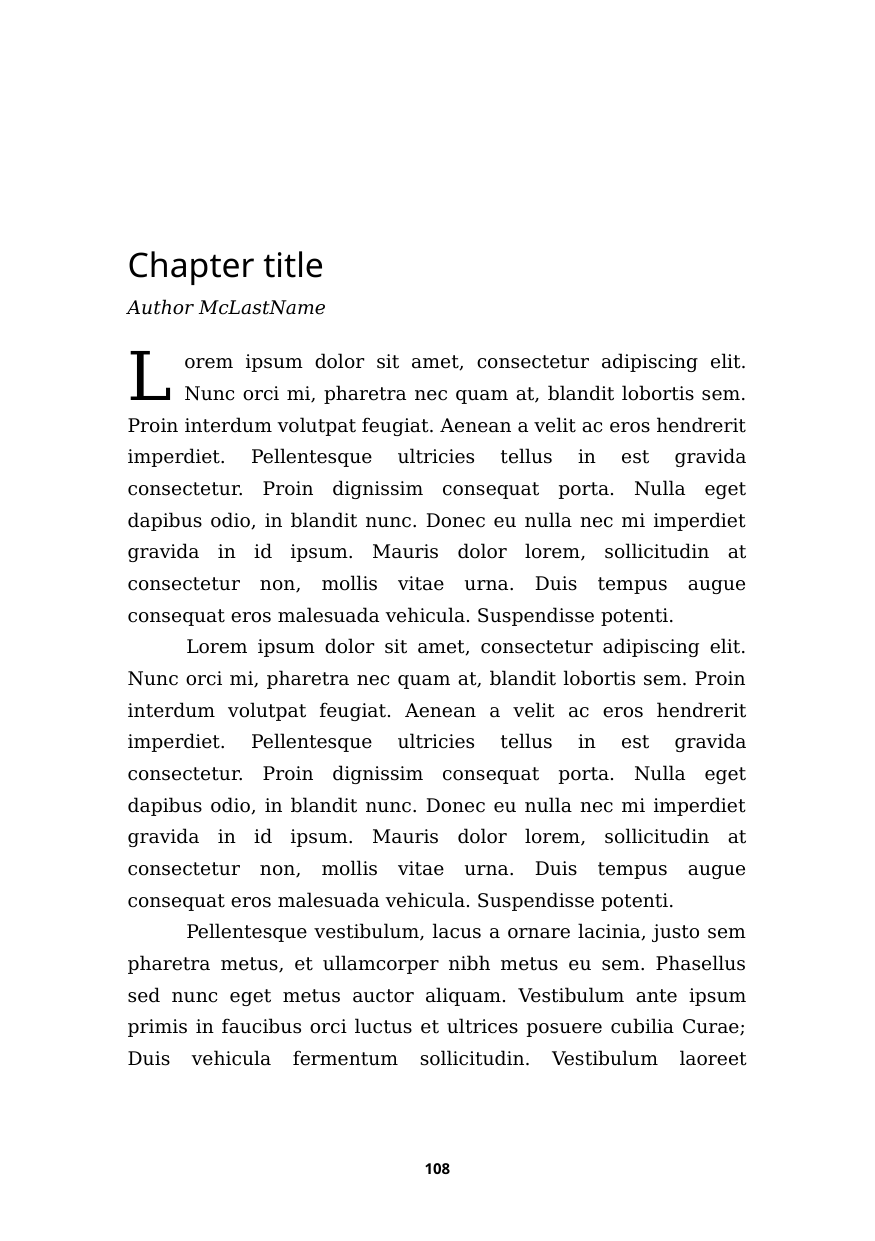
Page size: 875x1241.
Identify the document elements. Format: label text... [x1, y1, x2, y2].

text Lorem ipsum dolor sit amet, consectetur adipiscing elit. Nunc orci mi, pharetra nec quam at, blandit lobortis sem. Proin interdum volutpat feugiat. Aenean a velit ac eros hendrerit imperdiet. Pellentesque ultricies tellus in est gravida consectetur. Proin dignissim consequat porta. Nulla eget dapibus odio, in blandit nunc. Donec eu nulla nec mi imperdiet gravida in id ipsum. Mauris dolor lorem, sollicitudin at consectetur non, mollis vitae urna. Duis tempus augue consequat eros malesuada vehicula. Suspendisse potenti. [127, 636, 747, 912]
text Author McLastName [127, 297, 747, 319]
text Lorem ipsum dolor sit amet, consectetur adipiscing elit. Nunc orci mi, pharetra nec quam at, blandit lobortis sem. Proin interdum volutpat feugiat. Aenean a velit ac eros hendrerit imperdiet. Pellentesque ultricies tellus in est gravida consectetur. Proin dignissim consequat porta. Nulla eget dapibus odio, in blandit nunc. Donec eu nulla nec mi imperdiet gravida in id ipsum. Mauris dolor lorem, sollicitudin at consectetur non, mollis vitae urna. Duis tempus augue consequat eros malesuada vehicula. Suspendisse potenti. [127, 351, 747, 627]
subtitle Chapter title [127, 246, 747, 285]
text Pellentesque vestibulum, lacus a ornare lacinia, justo sem pharetra metus, et ullamcorper nibh metus eu sem. Phasellus sed nunc eget metus auctor aliquam. Vestibulum ante ipsum primis in faucibus orci luctus et ultrices posuere cubilia Curae; Duis vehicula fermentum sollicitudin. Vestibulum laoreet [127, 921, 747, 1070]
